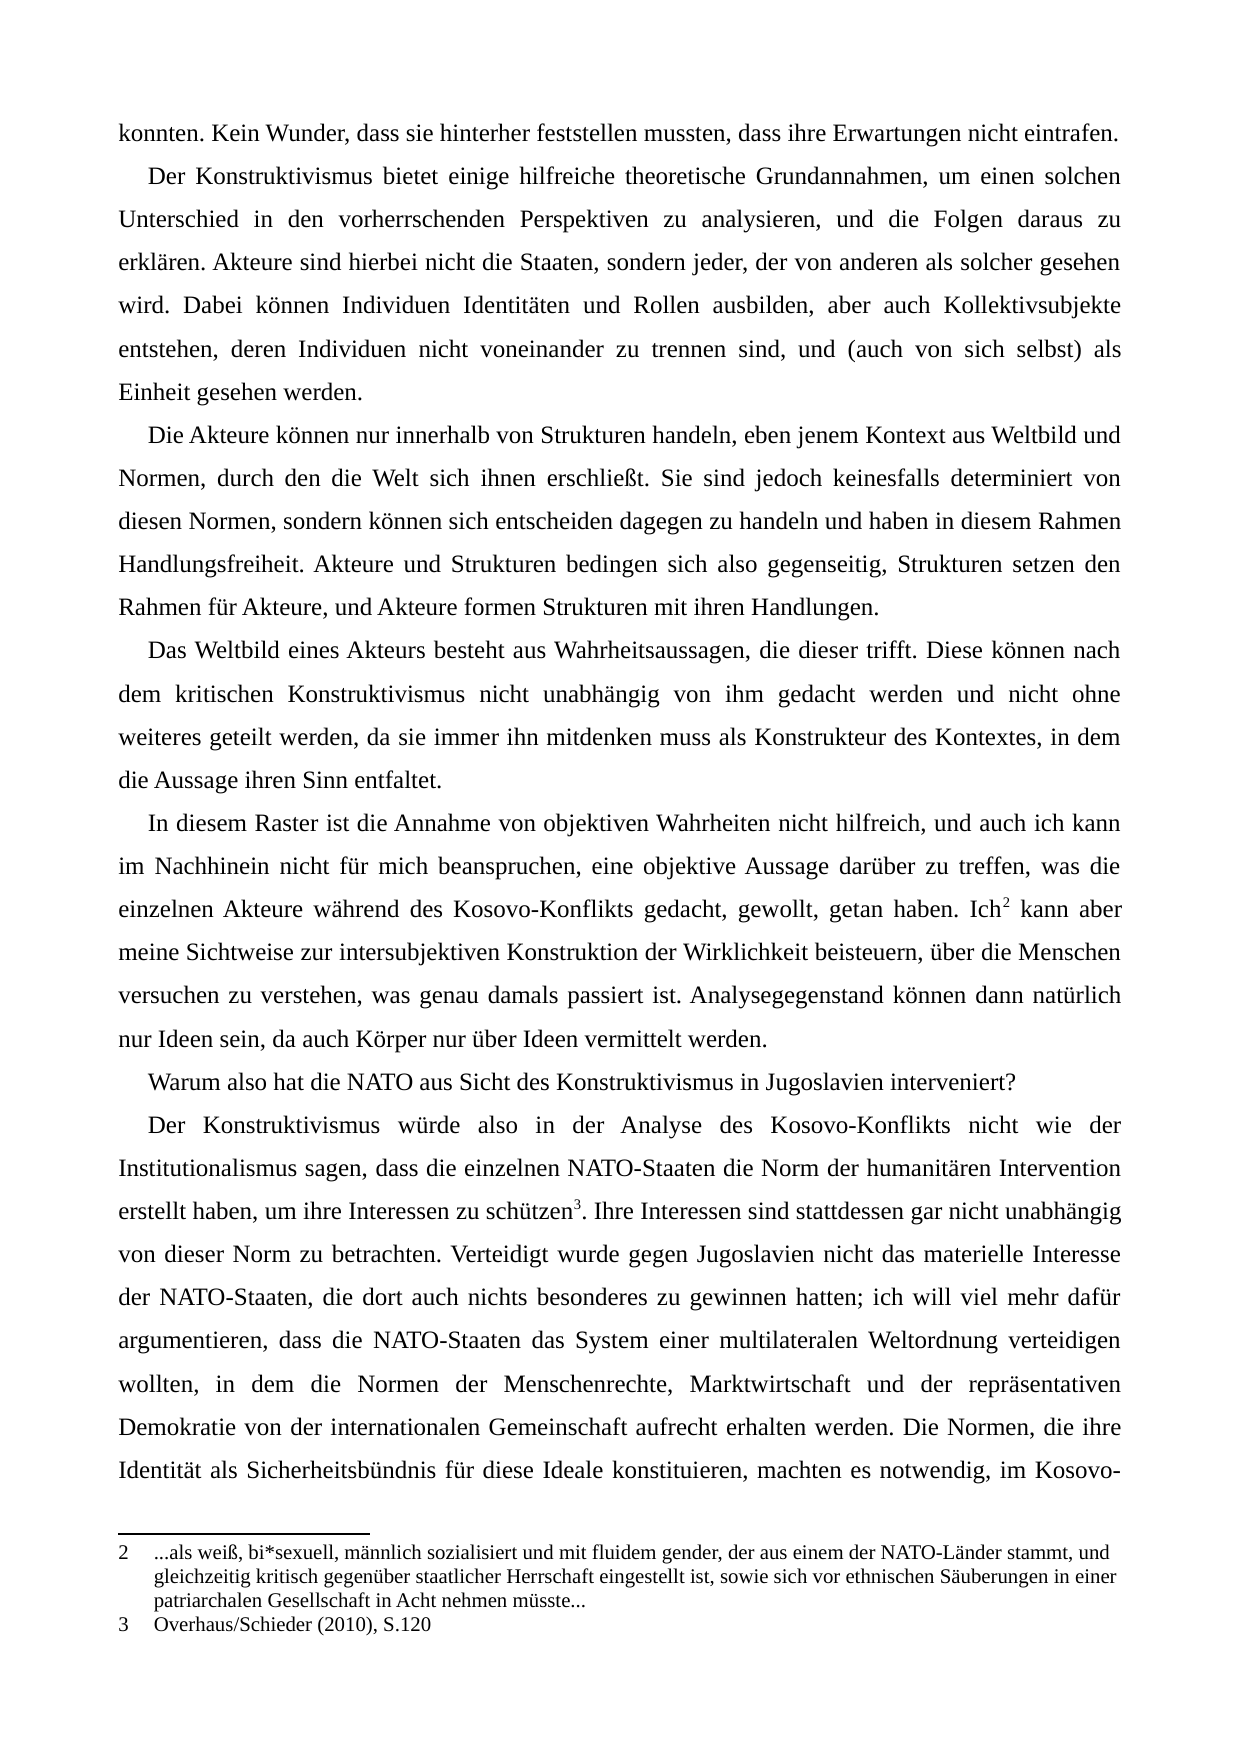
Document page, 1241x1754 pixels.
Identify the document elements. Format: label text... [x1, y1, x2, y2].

text In diesem Raster ist die Annahme von objektiven Wahrheiten nicht hilfreich, und auch ich kann im Nachhinein nicht für mich beanspruchen, eine objektive Aussage darüber zu treffen, was die einzelnen Akteure während des Kosovo-Konflikts gedacht, gewollt, getan haben. Ich kann aber meine Sichtweise zur intersubjektiven Konstruktion der Wirklichkeit beisteuern, über die Menschen versuchen zu verstehen, was genau damals passiert ist. Analysegegenstand können dann natürlich nur Ideen sein, da auch Körper nur über Ideen vermittelt werden. [118, 808, 1122, 1052]
text Die Akteure können nur innerhalb von Strukturen handeln, eben jenem Kontext aus Weltbild und Normen, durch den die Welt sich ihnen erschließt. Sie sind jedoch keinesfalls determiniert von diesen Normen, sondern können sich entscheiden dagegen zu handeln und haben in diesem Rahmen Handlungsfreiheit. Akteure und Strukturen bedingen sich also gegenseitig, Strukturen setzen den Rahmen für Akteure, und Akteure formen Strukturen mit ihren Handlungen. [118, 420, 1122, 621]
text konnten. Kein Wunder, dass sie hinterher feststellen mussten, dass ihre Erwartungen nicht eintrafen. [118, 118, 1122, 147]
text ...als weiß, bi*sexuell, männlich sozialisiert und mit fluidem gender, der aus einem der NATO-Länder stammt, und gleichzeitig kritisch gegenüber staatlicher Herrschaft eingestellt ist, sowie sich vor ethnischen Säuberungen in einer patriarchalen Gesellschaft in Acht nehmen müsste... [118, 1539, 1122, 1612]
text Warum also hat die NATO aus Sicht des Konstruktivismus in Jugoslavien interveniert? [118, 1067, 1122, 1096]
text Der Konstruktivismus bietet einige hilfreiche theoretische Grundannahmen, um einen solchen Unterschied in den vorherrschenden Perspektiven zu analysieren, und die Folgen daraus zu erklären. Akteure sind hierbei nicht die Staaten, sondern jeder, der von anderen als solcher gesehen wird. Dabei können Individuen Identitäten und Rollen ausbilden, aber auch Kollektivsubjekte entstehen, deren Individuen nicht voneinander zu trennen sind, und (auch von sich selbst) als Einheit gesehen werden. [118, 161, 1122, 406]
text Das Weltbild eines Akteurs besteht aus Wahrheitsaussagen, die dieser trifft. Diese können nach dem kritischen Konstruktivismus nicht unabhängig von ihm gedacht werden und nicht ohne weiteres geteilt werden, da sie immer ihn mitdenken muss als Konstrukteur des Kontextes, in dem die Aussage ihren Sinn entfaltet. [118, 636, 1122, 794]
text Der Konstruktivismus würde also in der Analyse des Kosovo-Konflikts nicht wie der Institutionalismus sagen, dass die einzelnen NATO-Staaten die Norm der humanitären Intervention erstellt haben, um ihre Interessen zu schützen. Ihre Interessen sind stattdessen gar nicht unabhängig von dieser Norm zu betrachten. Verteidigt wurde gegen Jugoslavien nicht das materielle Interesse der NATO-Staaten, die dort auch nichts besonderes zu gewinnen hatten; ich will viel mehr dafür argumentieren, dass die NATO-Staaten das System einer multilateralen Weltordnung verteidigen wollten, in dem die Normen der Menschenrechte, Marktwirtschaft und der repräsentativen Demokratie von der internationalen Gemeinschaft aufrecht erhalten werden. Die Normen, die ihre Identität als Sicherheitsbündnis für diese Ideale konstituieren, machten es notwendig, im Kosovo- [118, 1110, 1122, 1484]
text Overhaus/Schieder (2010), S.120 [118, 1612, 1122, 1636]
